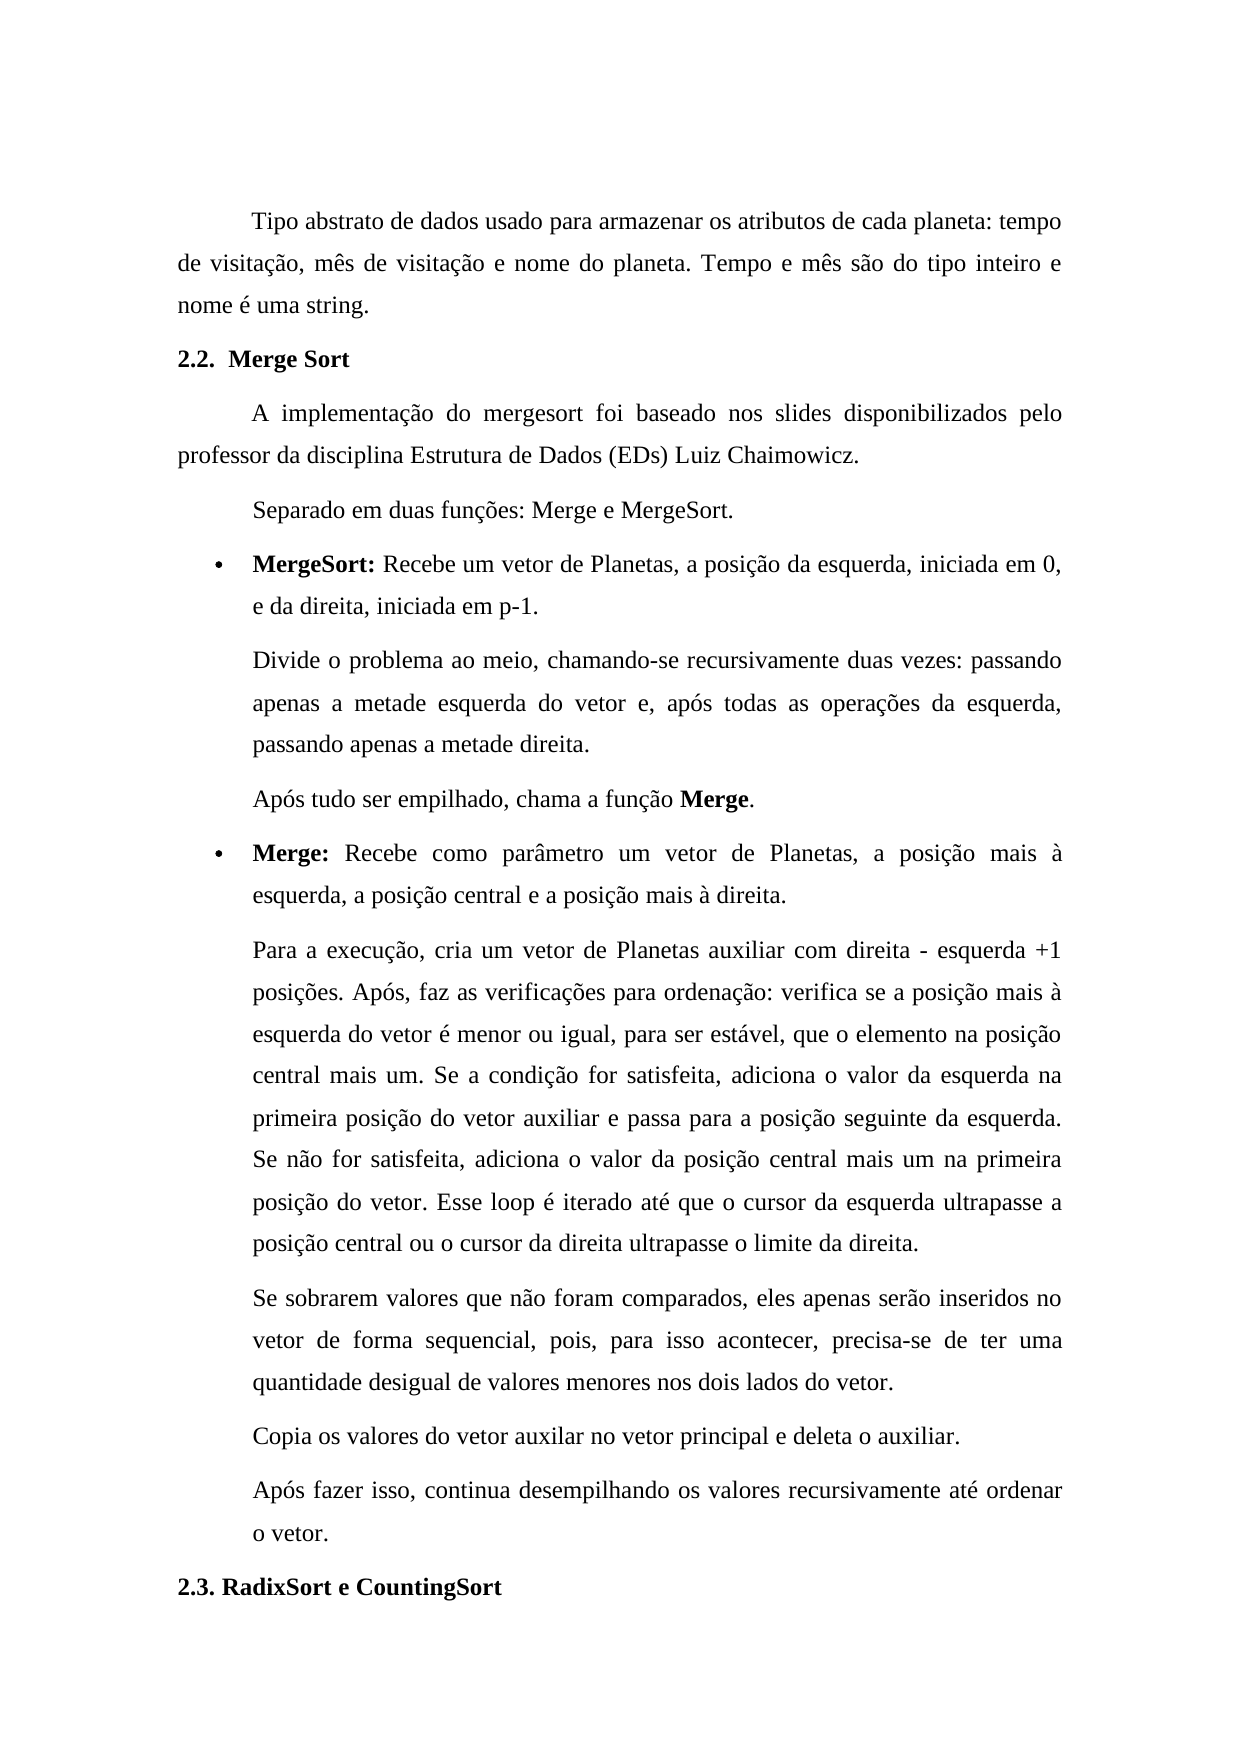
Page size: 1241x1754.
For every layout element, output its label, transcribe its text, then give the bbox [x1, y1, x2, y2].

list Após tudo ser empilhado, chama a função Merge. [215, 785, 1063, 813]
list Para a execução, cria um vetor de Planetas auxiliar com direita - esquerda +1 posições. Após, faz as verificações para ordenação: verifica se a posição mais à esquerda do vetor é menor ou igual, para ser estável, que o elemento na posição central mais um. Se a condição for satisfeita, adiciona o valor da esquerda na primeira posição do vetor auxiliar e passa para a posição seguinte da esquerda. Se não for satisfeita, adiciona o valor da posição central mais um na primeira posição do vetor. Esse loop é iterado até que o cursor da esquerda ultrapasse a posição central ou o cursor da direita ultrapasse o limite da direita. [215, 936, 1063, 1257]
list A implementação do mergesort foi baseado nos slides disponibilizados pelo professor da disciplina Estrutura de Dados (EDs) Luiz Chaimowicz. [177, 399, 1063, 469]
list Tipo abstrato de dados usado para armazenar os atributos de cada planeta: tempo de visitação, mês de visitação e nome do planeta. Tempo e mês são do tipo inteiro e nome é uma string. [177, 207, 1063, 319]
list Após fazer isso, continua desempilhando os valores recursivamente até ordenar o vetor. [215, 1476, 1063, 1546]
list 2.3. RadixSort e CountingSort [177, 1573, 1063, 1601]
list Merge: Recebe como parâmetro um vetor de Planetas, a posição mais à esquerda, a posição central e a posição mais à direita. [215, 839, 1063, 909]
list Copia os valores do vetor auxilar no vetor principal e deleta o auxiliar. [215, 1422, 1063, 1450]
list 2.2. Merge Sort [177, 345, 1063, 373]
list Separado em duas funções: Merge e MergeSort. [215, 496, 1063, 524]
list Divide o problema ao meio, chamando-se recursivamente duas vezes: passando apenas a metade esquerda do vetor e, após todas as operações da esquerda, passando apenas a metade direita. [215, 646, 1063, 758]
list Se sobrarem valores que não foram comparados, eles apenas serão inseridos no vetor de forma sequencial, pois, para isso acontecer, precisa-se de ter uma quantidade desigual de valores menores nos dois lados do vetor. [215, 1284, 1063, 1396]
list MergeSort: Recebe um vetor de Planetas, a posição da esquerda, iniciada em 0, e da direita, iniciada em p-1. [215, 550, 1063, 620]
